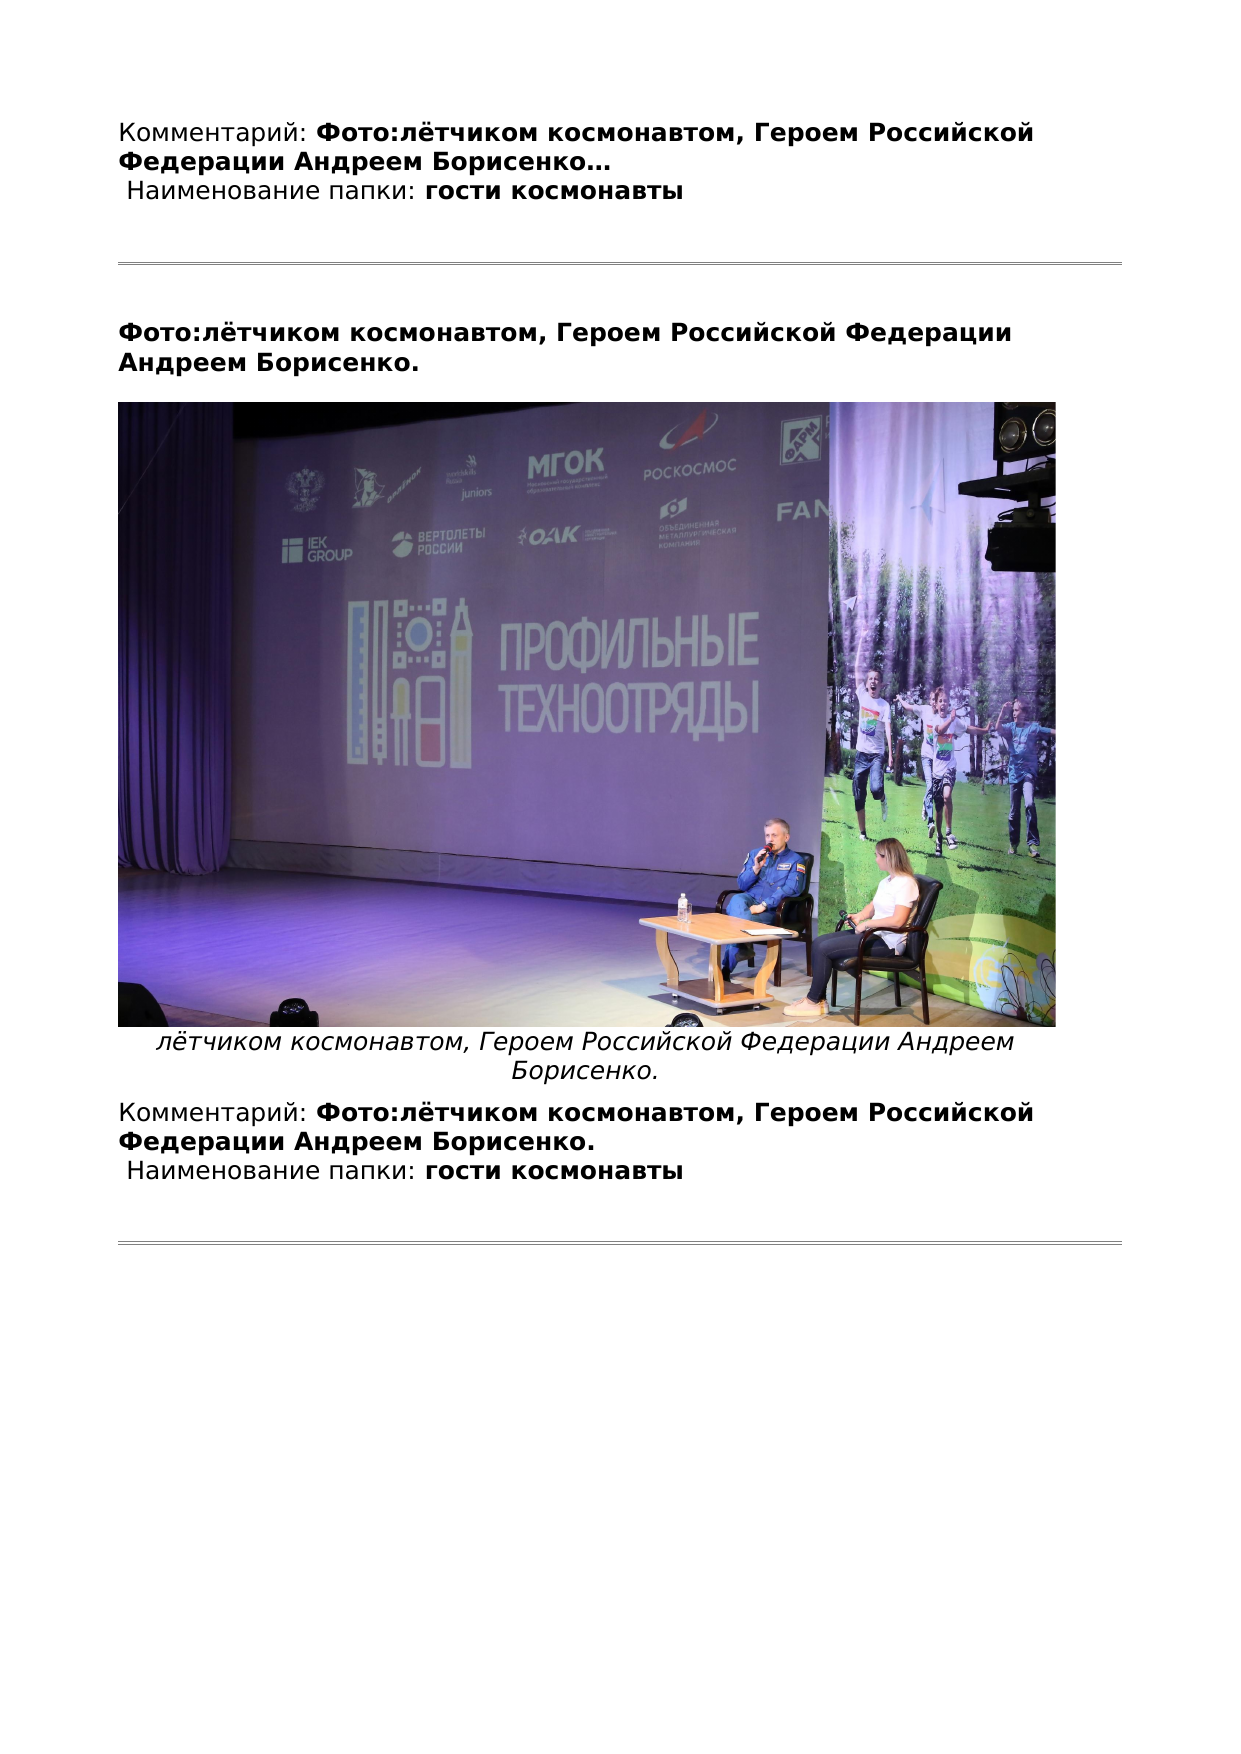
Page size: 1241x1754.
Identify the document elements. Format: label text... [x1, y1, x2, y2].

subtitle Фото:лётчиком космонавтом, Героем Российской Федерации Андреем Борисенко. [118, 319, 1122, 377]
text лётчиком космонавтом, Героем Российской Федерации Андреем Борисенко. [118, 1027, 1056, 1085]
text Комментарий: Фото:лётчиком космонавтом, Героем Российской Федерации Андреем Борисенко. Наименование папки: гости космонавты [118, 1098, 1122, 1214]
picture [118, 402, 1056, 1027]
text Комментарий: Фото:лётчиком космонавтом, Героем Российской Федерации Андреем Борисенко… Наименование папки: гости космонавты [118, 118, 1122, 235]
